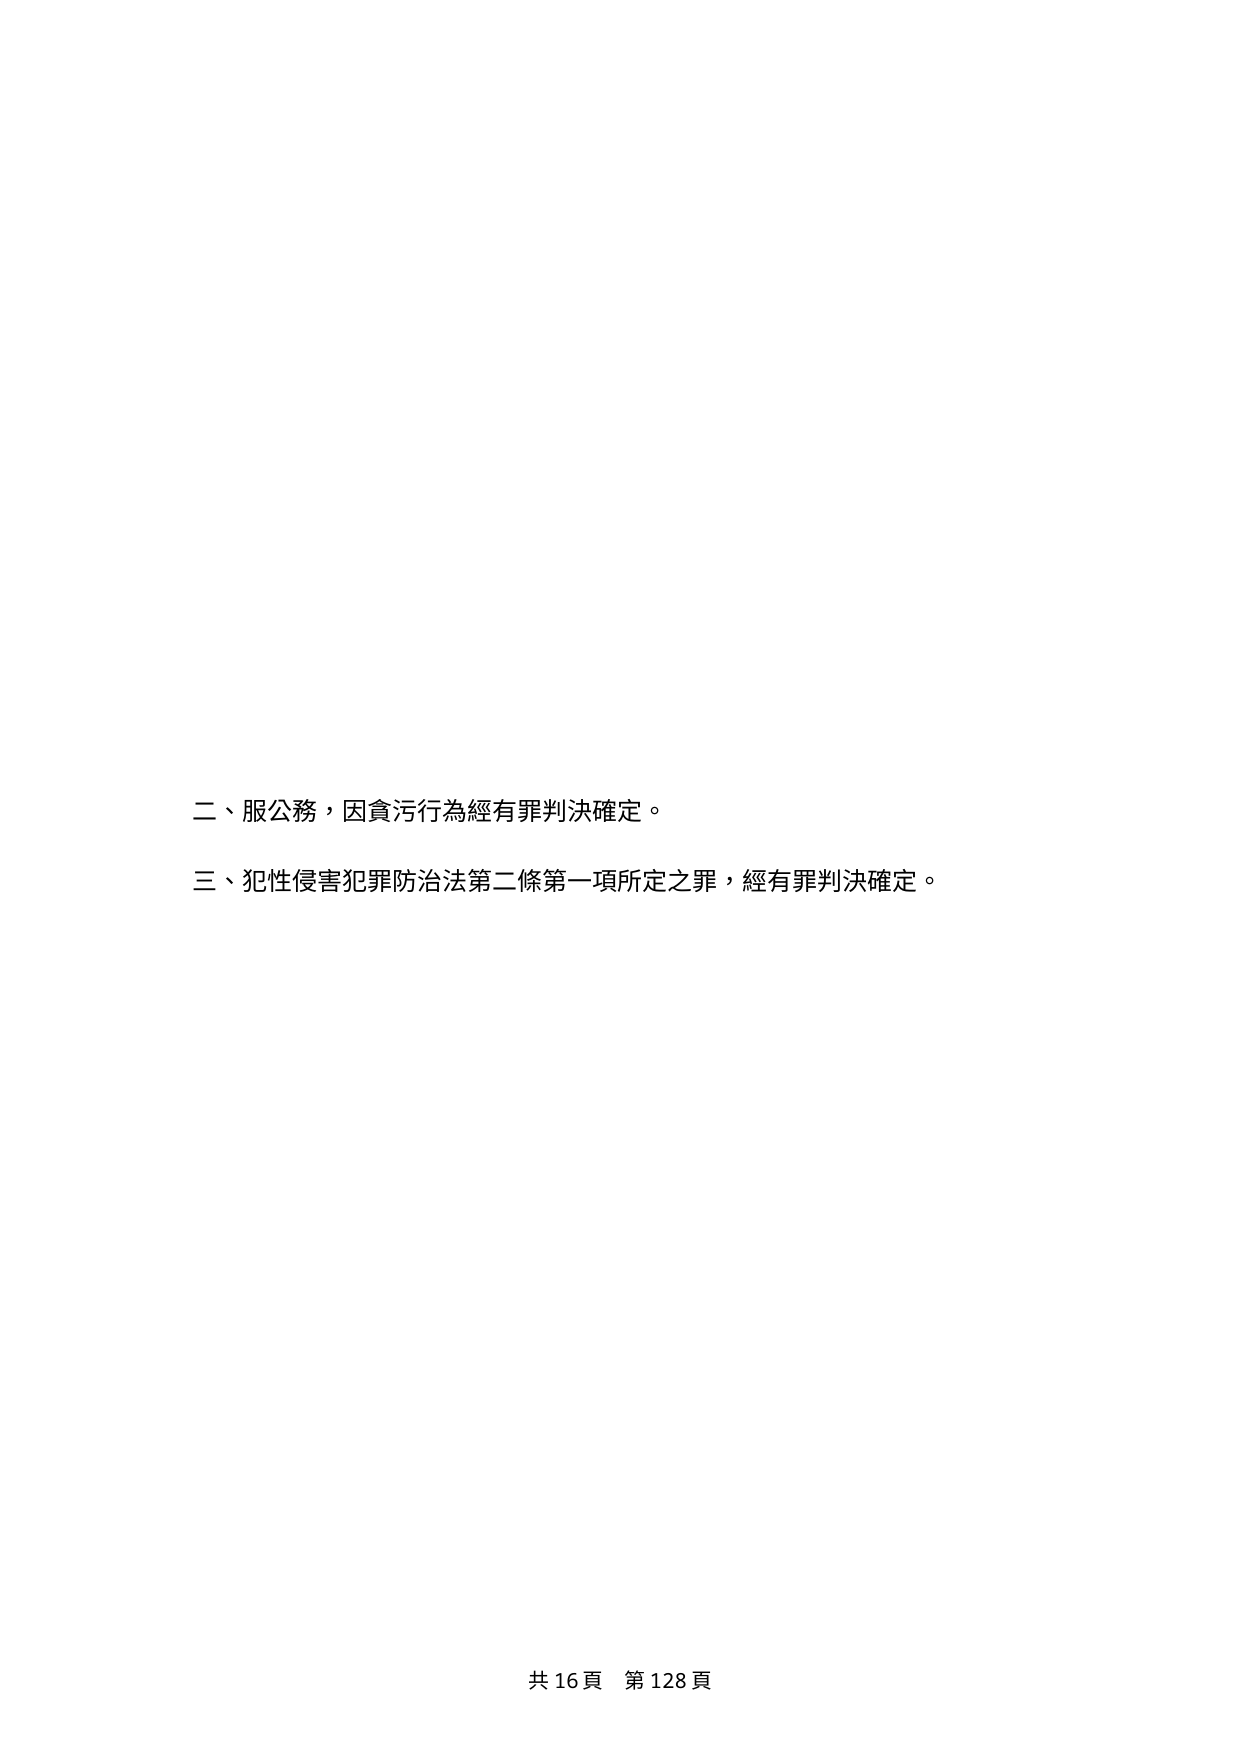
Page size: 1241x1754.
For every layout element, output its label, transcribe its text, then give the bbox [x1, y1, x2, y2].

text 二、服公務，因貪污行為經有罪判決確定。 [192, 768, 1122, 831]
text 三、犯性侵害犯罪防治法第二條第一項所定之罪，經有罪判決確定。 [192, 837, 1122, 900]
